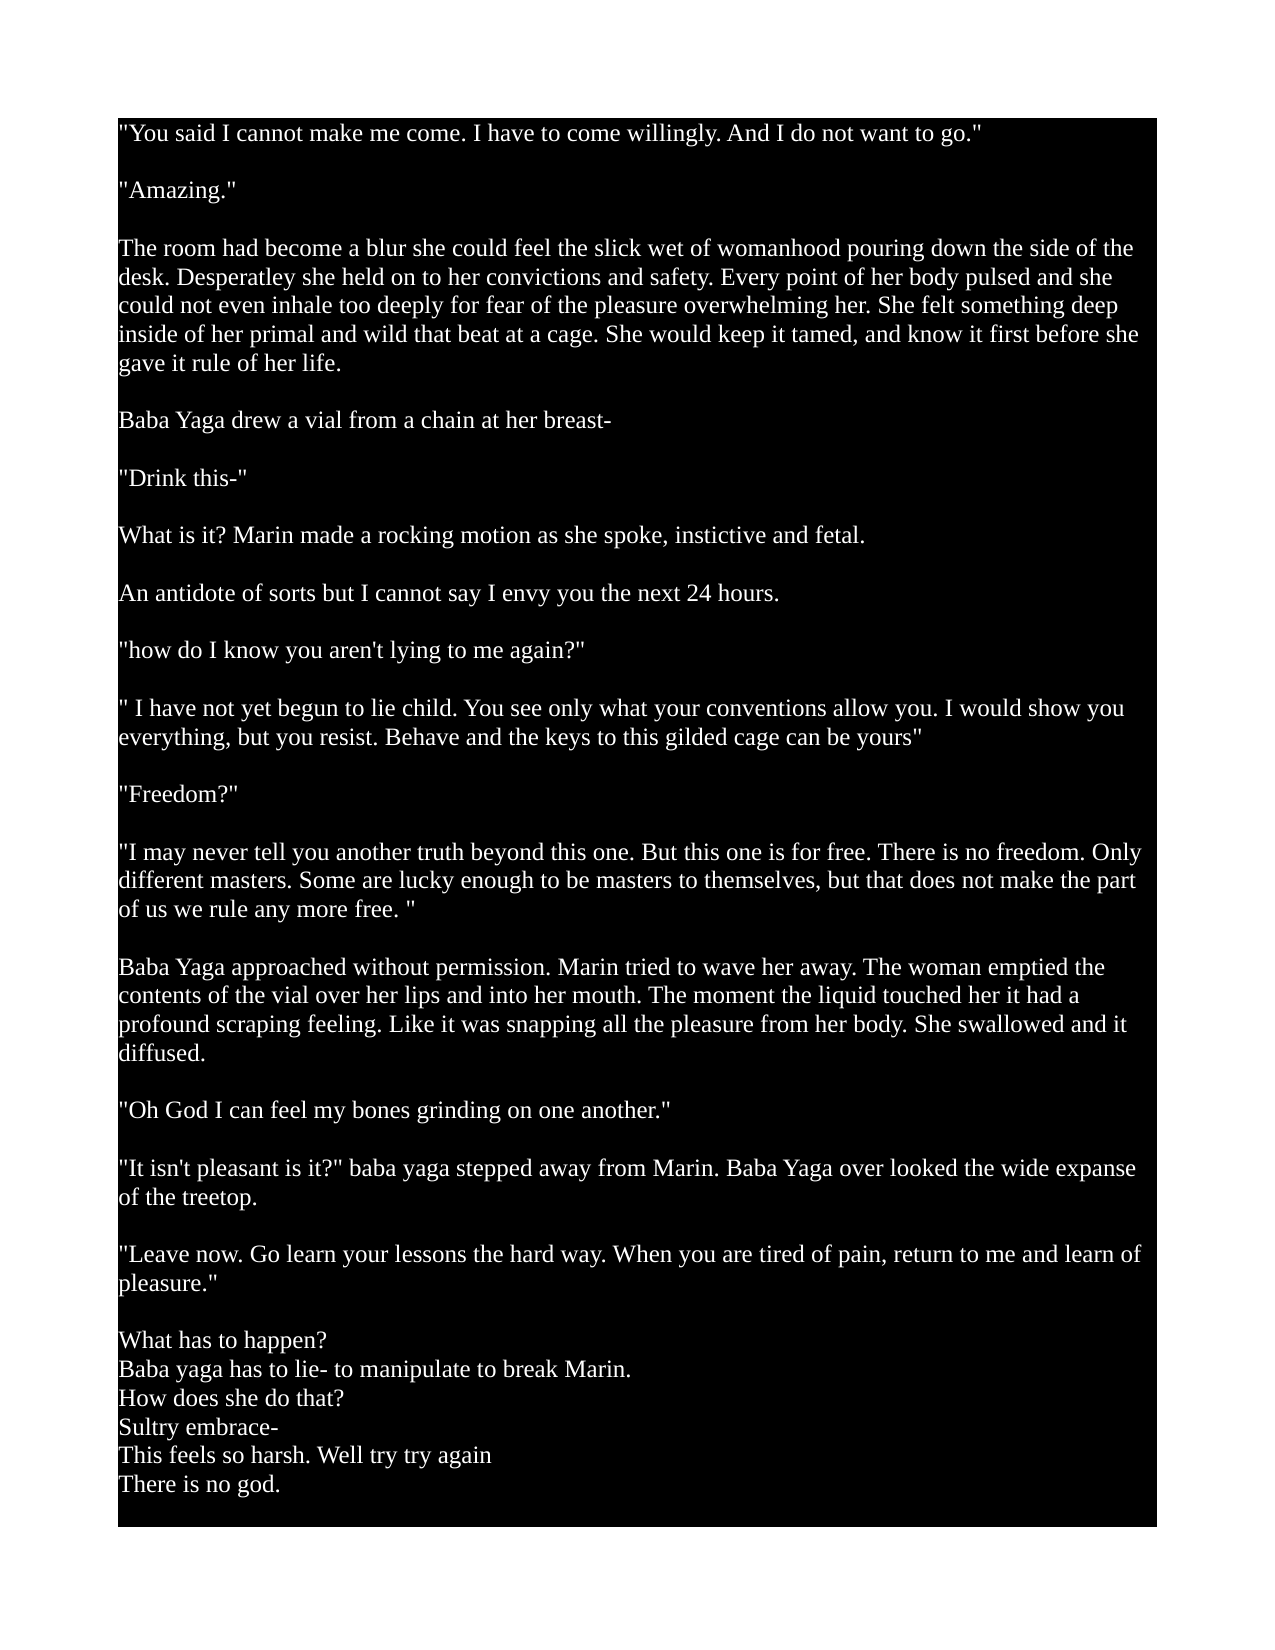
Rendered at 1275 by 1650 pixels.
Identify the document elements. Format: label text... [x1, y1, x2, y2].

text Baba Yaga approached without permission. Marin tried to wave her away. The woman emptied the contents of the vial over her lips and into her mouth. The moment the liquid touched her it had a profound scraping feeling. Like it was snapping all the pleasure from her body. She swallowed and it diffused. "Oh God I can feel my bones grinding on one another." [118, 952, 1157, 1124]
text What has to happen? Baba yaga has to lie- to manipulate to break Marin. [118, 1326, 1157, 1383]
text The room had become a blur she could feel the slick wet of womanhood pouring down the side of the desk. Desperatley she held on to her convictions and safety. Every point of her body pulsed and she could not even inhale too deeply for fear of the pleasure overwhelming her. She felt something deep inside of her primal and wild that beat at a cage. She would keep it tamed, and know it first before she gave it rule of her life. [118, 233, 1157, 377]
text What is it? Marin made a rocking motion as she spoke, instictive and fetal. [118, 521, 1157, 549]
text There is no god. [118, 1469, 1157, 1527]
text "You said I cannot make me come. I have to come willingly. And I do not want to go." "Amazing." [118, 118, 1157, 204]
text This feels so harsh. Well try try again [118, 1441, 1157, 1469]
text "It isn't pleasant is it?" baba yaga stepped away from Marin. Baba Yaga over looked the wide expanse of the treetop. [118, 1153, 1157, 1211]
text How does she do that? [118, 1383, 1157, 1412]
text Baba Yaga drew a vial from a chain at her breast- [118, 406, 1157, 434]
text "how do I know you aren't lying to me again?" [118, 636, 1157, 664]
text An antidote of sorts but I cannot say I envy you the next 24 hours. [118, 578, 1157, 607]
text "Leave now. Go learn your lessons the hard way. When you are tired of pain, return to me and learn of pleasure." [118, 1239, 1157, 1297]
text "Freedom?" "I may never tell you another truth beyond this one. But this one is for free. There is no freedom. Only different masters. Some are lucky enough to be masters to themselves, but that does not make the part of us we rule any more free. " [118, 779, 1157, 923]
text Sultry embrace- [118, 1412, 1157, 1441]
text " I have not yet begun to lie child. You see only what your conventions allow you. I would show you everything, but you resist. Behave and the keys to this gilded cage can be yours" [118, 693, 1157, 751]
text "Drink this-" [118, 463, 1157, 492]
